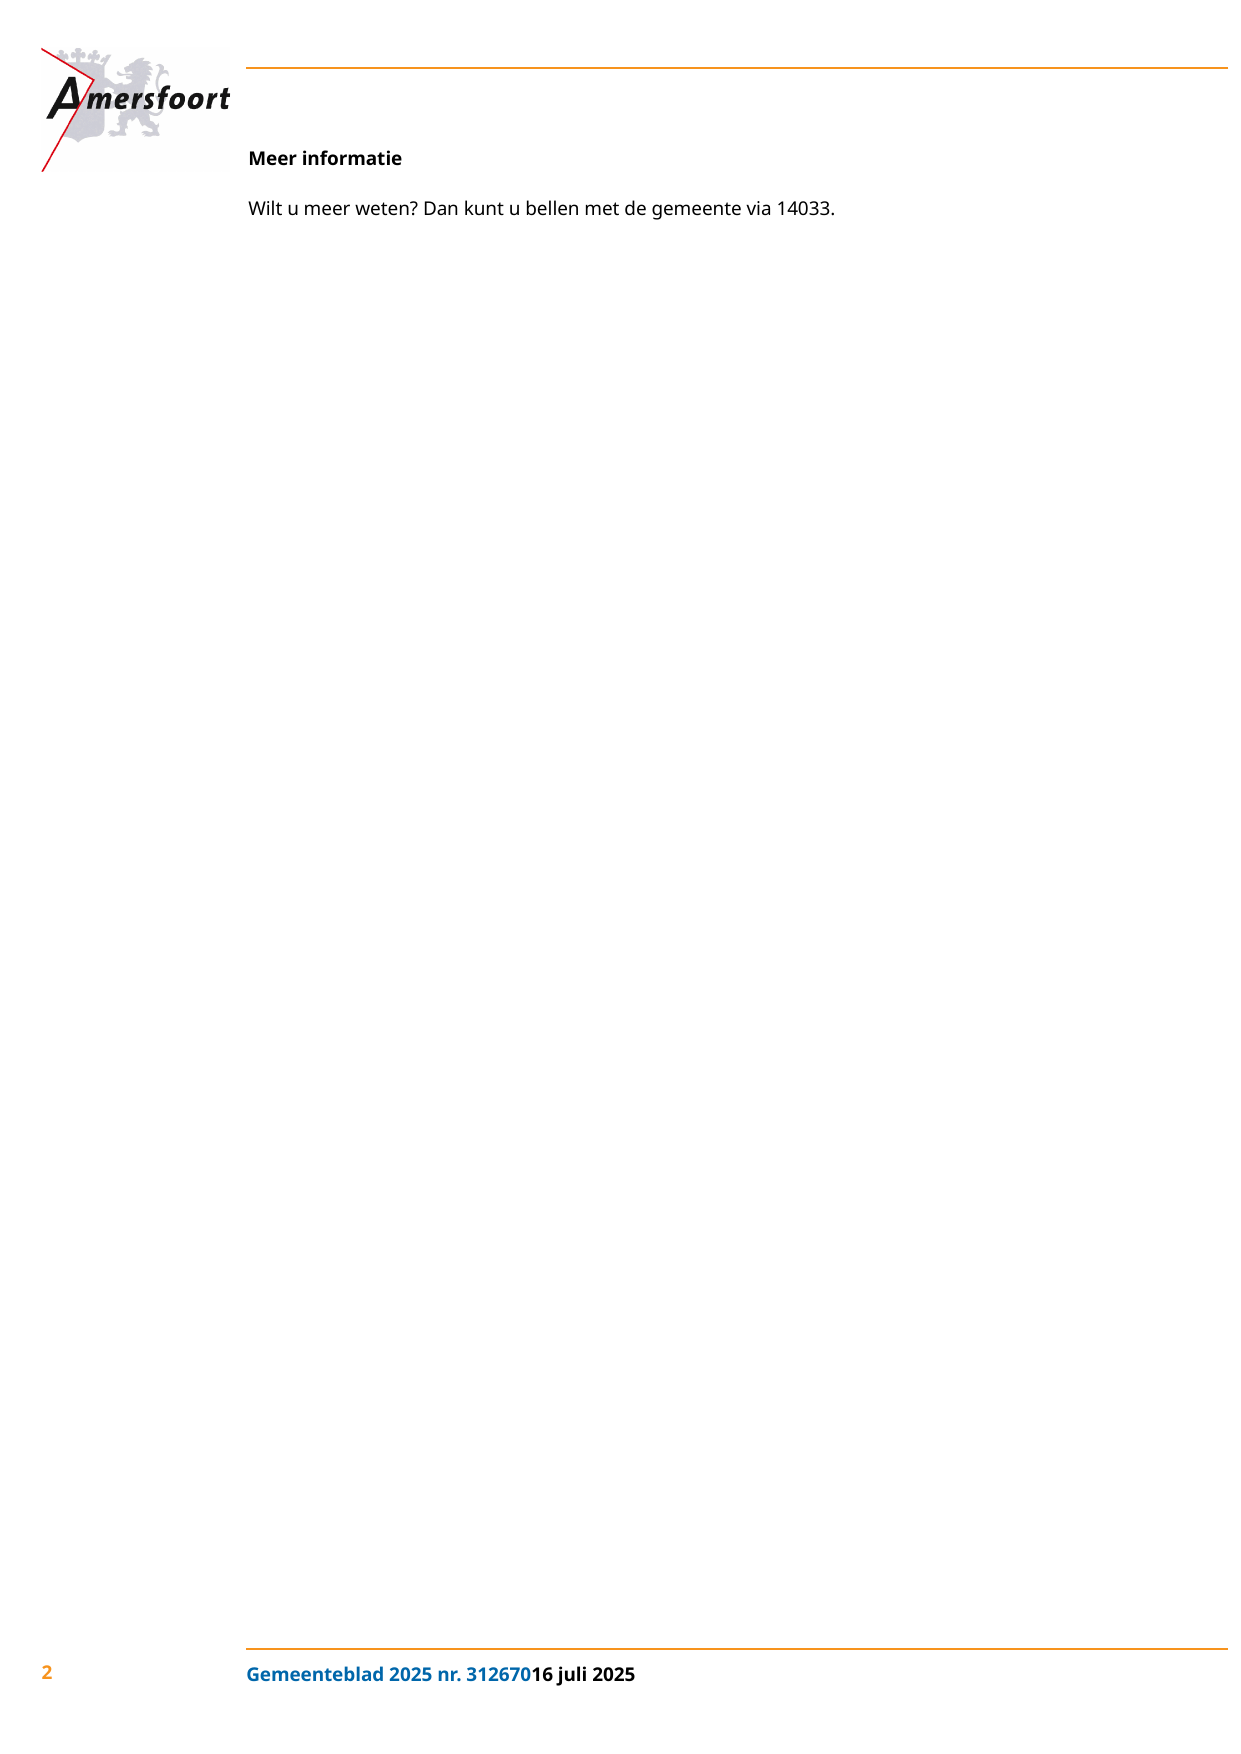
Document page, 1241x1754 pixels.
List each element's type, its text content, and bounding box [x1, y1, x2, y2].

text Meer informatie [248, 145, 1152, 171]
text Wilt u meer weten? Dan kunt u bellen met de gemeente via 14033. [248, 196, 1152, 221]
picture [41, 47, 231, 172]
